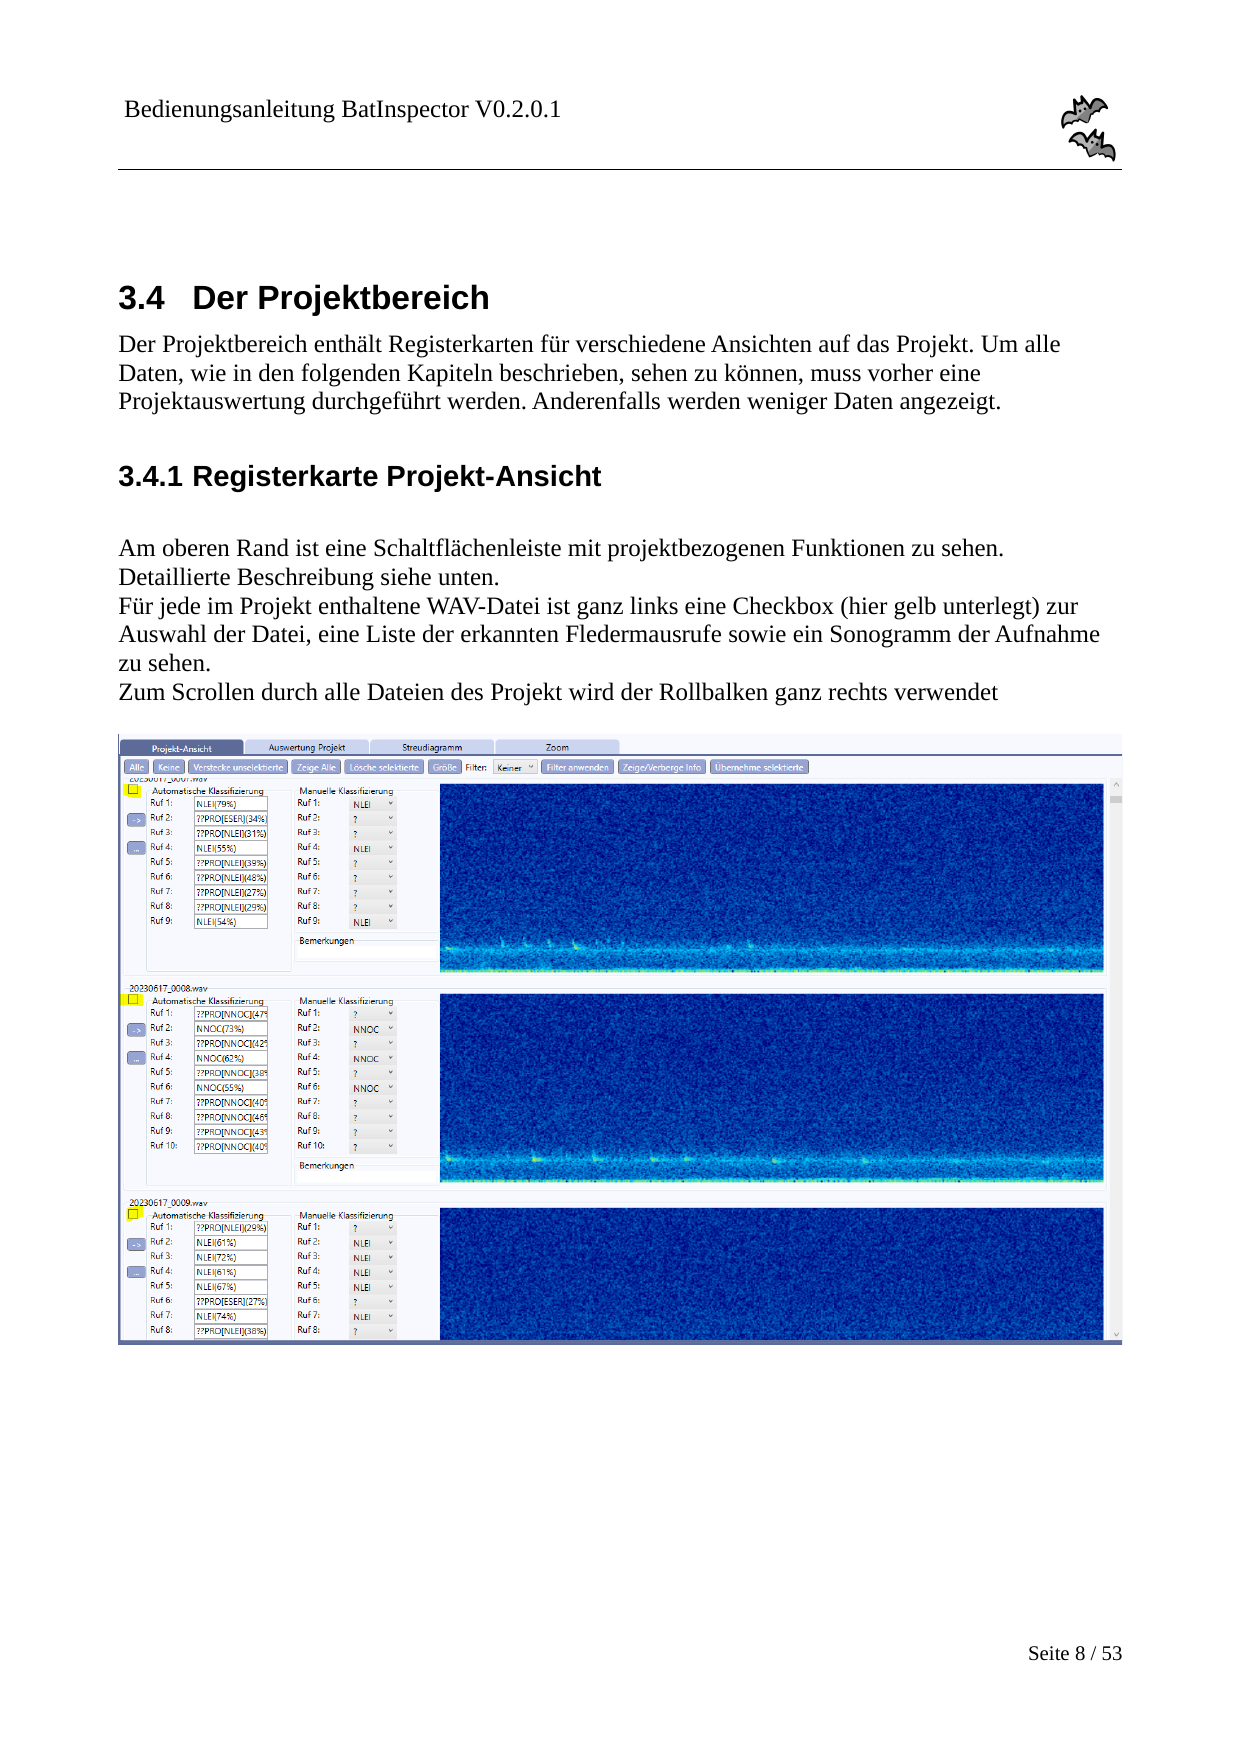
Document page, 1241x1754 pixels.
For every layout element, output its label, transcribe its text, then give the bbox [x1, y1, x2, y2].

text Am oberen Rand ist eine Schaltflächenleiste mit projektbezogenen Funktionen zu sehen. Detaillierte Beschreibung siehe unten. [118, 533, 1122, 591]
text Der Projektbereich enthält Registerkarten für verschiedene Ansichten auf das Projekt. Um alle Daten, wie in den folgenden Kapiteln beschrieben, sehen zu können, muss vorher eine Projektauswertung durchgeführt werden. Anderenfalls werden weniger Daten angezeigt. [118, 329, 1122, 415]
subtitle Registerkarte Projekt-Ansicht [118, 458, 1122, 492]
picture [1057, 95, 1120, 162]
text Zum Scrollen durch alle Dateien des Projekt wird der Rollbalken ganz rechts verwendet [118, 677, 1122, 706]
picture [118, 734, 1123, 1345]
subtitle Der Projektbereich [118, 278, 1122, 316]
text Für jede im Projekt enthaltene WAV-Datei ist ganz links eine Checkbox (hier gelb unterlegt) zur Auswahl der Datei, eine Liste der erkannten Fledermausrufe sowie ein Sonogramm der Aufnahme zu sehen. [118, 591, 1122, 677]
